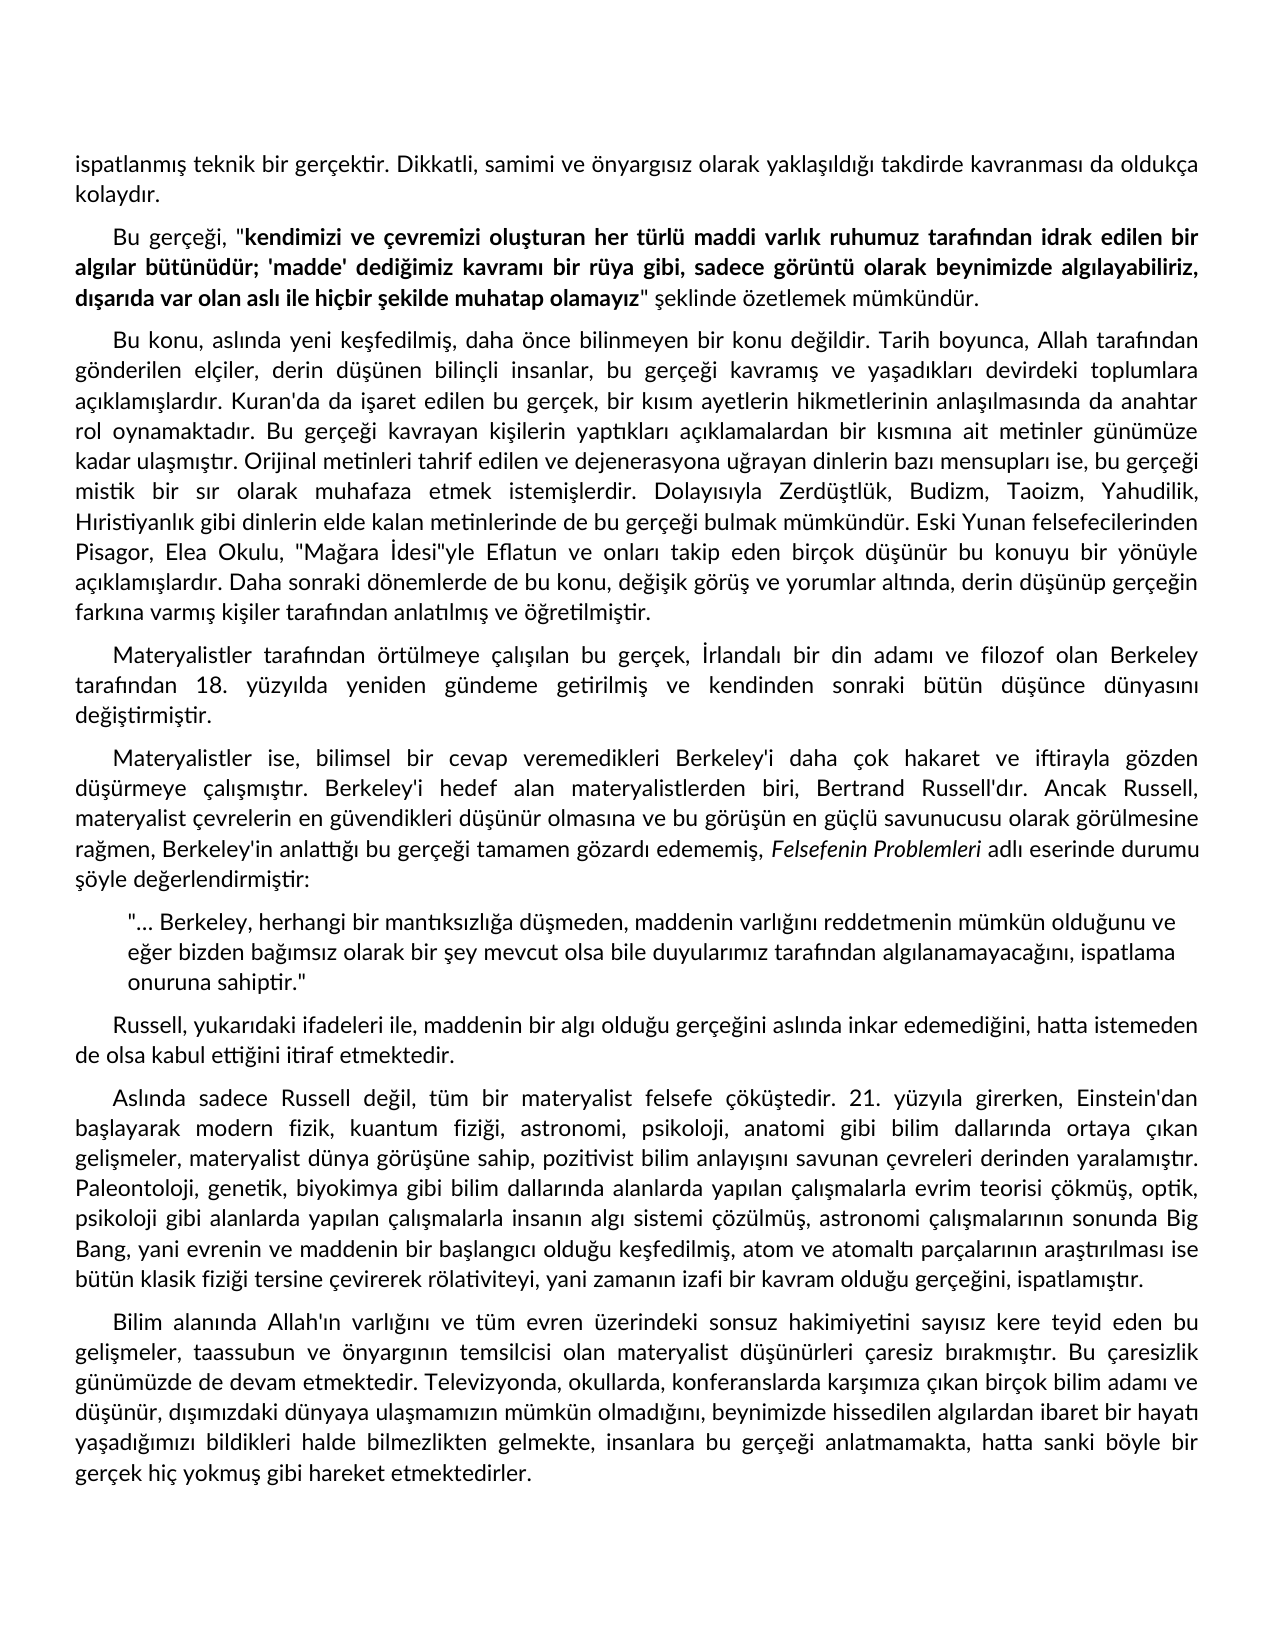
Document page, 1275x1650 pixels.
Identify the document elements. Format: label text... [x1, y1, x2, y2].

text Bu konu, aslında yeni keşfedilmiş, daha önce bilinmeyen bir konu değildir. Tarih boyunca, Allah tarafından gönderilen elçiler, derin düşünen bilinçli insanlar, bu gerçeği kavramış ve yaşadıkları devirdeki toplumlara açıklamışlardır. Kuran'da da işaret edilen bu gerçek, bir kısım ayetlerin hikmetlerinin anlaşılmasında da anahtar rol oynamaktadır. Bu gerçeği kavrayan kişilerin yaptıkları açıklamalardan bir kısmına ait metinler günümüze kadar ulaşmıştır. Orijinal metinleri tahrif edilen ve dejenerasyona uğrayan dinlerin bazı mensupları ise, bu gerçeği mistik bir sır olarak muhafaza etmek istemişlerdir. Dolayısıyla Zerdüştlük, Budizm, Taoizm, Yahudilik, Hıristiyanlık gibi dinlerin elde kalan metinlerinde de bu gerçeği bulmak mümkündür. Eski Yunan felsefecilerinden Pisagor, Elea Okulu, "Mağara İdesi"yle Eflatun ve onları takip eden birçok düşünür bu konuyu bir yönüyle açıklamışlardır. Daha sonraki dönemlerde de bu konu, değişik görüş ve yorumlar altında, derin düşünüp gerçeğin farkına varmış kişiler tarafından anlatılmış ve öğretilmiştir. [75, 326, 1200, 625]
text Materyalistler tarafından örtülmeye çalışılan bu gerçek, İrlandalı bir din adamı ve filozof olan Berkeley tarafından 18. yüzyılda yeniden gündeme getirilmiş ve kendinden sonraki bütün düşünce dünyasını değiştirmiştir. [75, 641, 1200, 728]
text Bilim alanında Allah'ın varlığını ve tüm evren üzerindeki sonsuz hakimiyetini sayısız kere teyid eden bu gelişmeler, taassubun ve önyargının temsilcisi olan materyalist düşünürleri çaresiz bırakmıştır. Bu çaresizlik günümüzde de devam etmektedir. Televizyonda, okullarda, konferanslarda karşımıza çıkan birçok bilim adamı ve düşünür, dışımızdaki dünyaya ulaşmamızın mümkün olmadığını, beynimizde hissedilen algılardan ibaret bir hayatı yaşadığımızı bildikleri halde bilmezlikten gelmekte, insanlara bu gerçeği anlatmamakta, hatta sanki böyle bir gerçek hiç yokmuş gibi hareket etmektedirler. [75, 1307, 1200, 1486]
text ispatlanmış teknik bir gerçektir. Dikkatli, samimi ve önyargısız olarak yaklaşıldığı takdirde kavranması da oldukça kolaydır. [75, 150, 1200, 208]
text Materyalistler ise, bilimsel bir cevap veremedikleri Berkeley'i daha çok hakaret ve iftirayla gözden düşürmeye çalışmıştır. Berkeley'i hedef alan materyalistlerden biri, Bertrand Russell'dır. Ancak Russell, materyalist çevrelerin en güvendikleri düşünür olmasına ve bu görüşün en güçlü savunucusu olarak görülmesine rağmen, Berkeley'in anlattığı bu gerçeği tamamen gözardı edememiş, Felsefenin Problemleri adlı eserinde durumu şöyle değerlendirmiştir: [75, 744, 1200, 892]
text Aslında sadece Russell değil, tüm bir materyalist felsefe çöküştedir. 21. yüzyıla girerken, Einstein'dan başlayarak modern fizik, kuantum fiziği, astronomi, psikoloji, anatomi gibi bilim dallarında ortaya çıkan gelişmeler, materyalist dünya görüşüne sahip, pozitivist bilim anlayışını savunan çevreleri derinden yaralamıştır. Paleontoloji, genetik, biyokimya gibi bilim dallarında alanlarda yapılan çalışmalarla evrim teorisi çökmüş, optik, psikoloji gibi alanlarda yapılan çalışmalarla insanın algı sistemi çözülmüş, astronomi çalışmalarının sonunda Big Bang, yani evrenin ve maddenin bir başlangıcı olduğu keşfedilmiş, atom ve atomaltı parçalarının araştırılması ise bütün klasik fiziği tersine çevirerek rölativiteyi, yani zamanın izafi bir kavram olduğu gerçeğini, ispatlamıştır. [75, 1083, 1200, 1292]
text Bu gerçeği, "kendimizi ve çevremizi oluşturan her türlü maddi varlık ruhumuz tarafından idrak edilen bir algılar bütünüdür; 'madde' dediğimiz kavramı bir rüya gibi, sadece görüntü olarak beynimizde algılayabiliriz, dışarıda var olan aslı ile hiçbir şekilde muhatap olamayız" şeklinde özetlemek mümkündür. [75, 223, 1200, 311]
text "… Berkeley, herhangi bir mantıksızlığa düşmeden, maddenin varlığını reddetmenin mümkün olduğunu ve eğer bizden bağımsız olarak bir şey mevcut olsa bile duyularımız tarafından algılanamayacağını, ispatlama onuruna sahiptir." [127, 907, 1177, 995]
text Russell, yukarıdaki ifadeleri ile, maddenin bir algı olduğu gerçeğini aslında inkar edemediğini, hatta istemeden de olsa kabul ettiğini itiraf etmektedir. [75, 1010, 1200, 1068]
